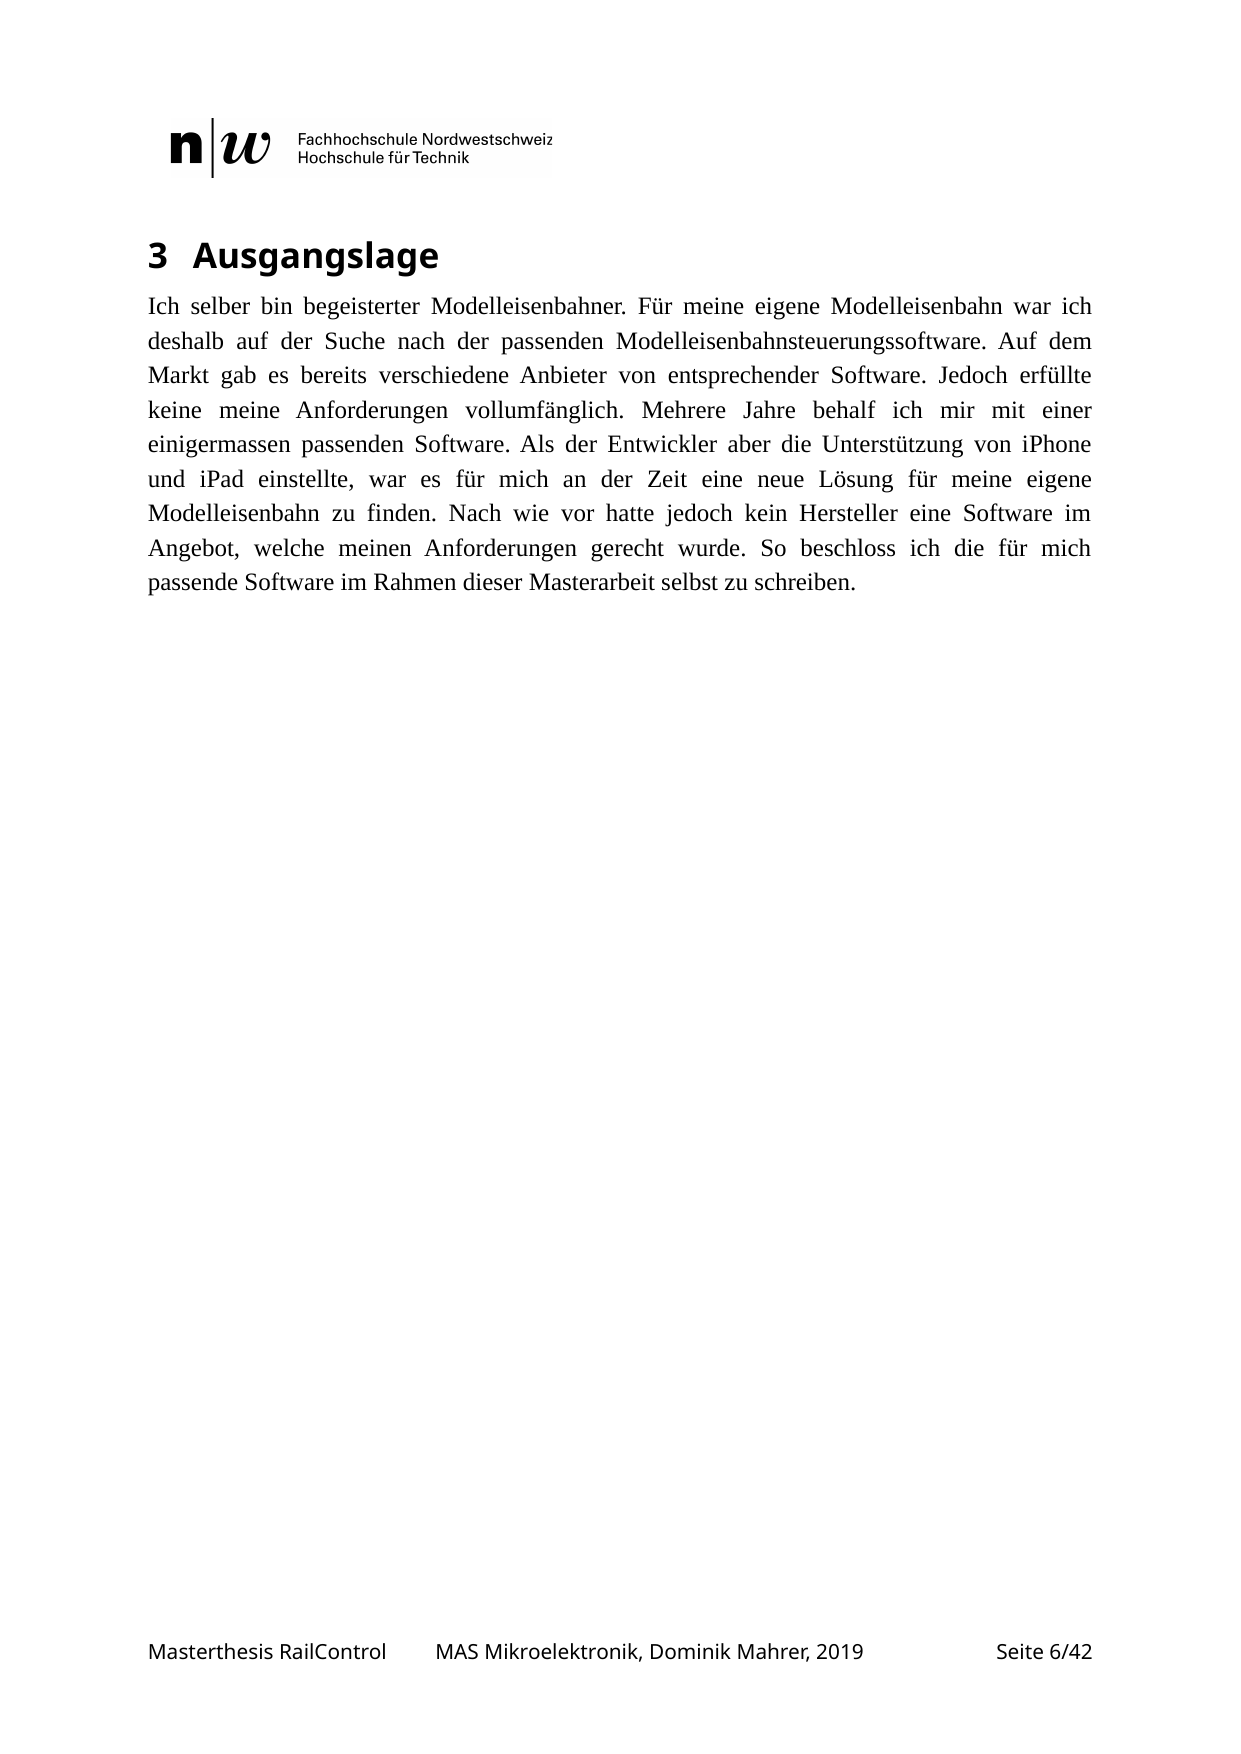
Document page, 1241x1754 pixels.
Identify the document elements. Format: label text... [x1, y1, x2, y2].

picture [170, 118, 553, 178]
text Ich selber bin begeisterter Modelleisenbahner. Für meine eigene Modelleisenbahn war ich deshalb auf der Suche nach der passenden Modelleisenbahnsteuerungssoftware. Auf dem Markt gab es bereits verschiedene Anbieter von entsprechender Software. Jedoch erfüllte keine meine Anforderungen vollumfänglich. Mehrere Jahre behalf ich mir mit einer einigermassen passenden Software. Als der Entwickler aber die Unterstützung von iPhone und iPad einstellte, war es für mich an der Zeit eine neue Lösung für meine eigene Modelleisenbahn zu finden. Nach wie vor hatte jedoch kein Hersteller eine Software im Angebot, welche meinen Anforderungen gerecht wurde. So beschloss ich die für mich passende Software im Rahmen dieser Masterarbeit selbst zu schreiben. [148, 291, 1093, 596]
subtitle Ausgangslage [148, 231, 1093, 279]
